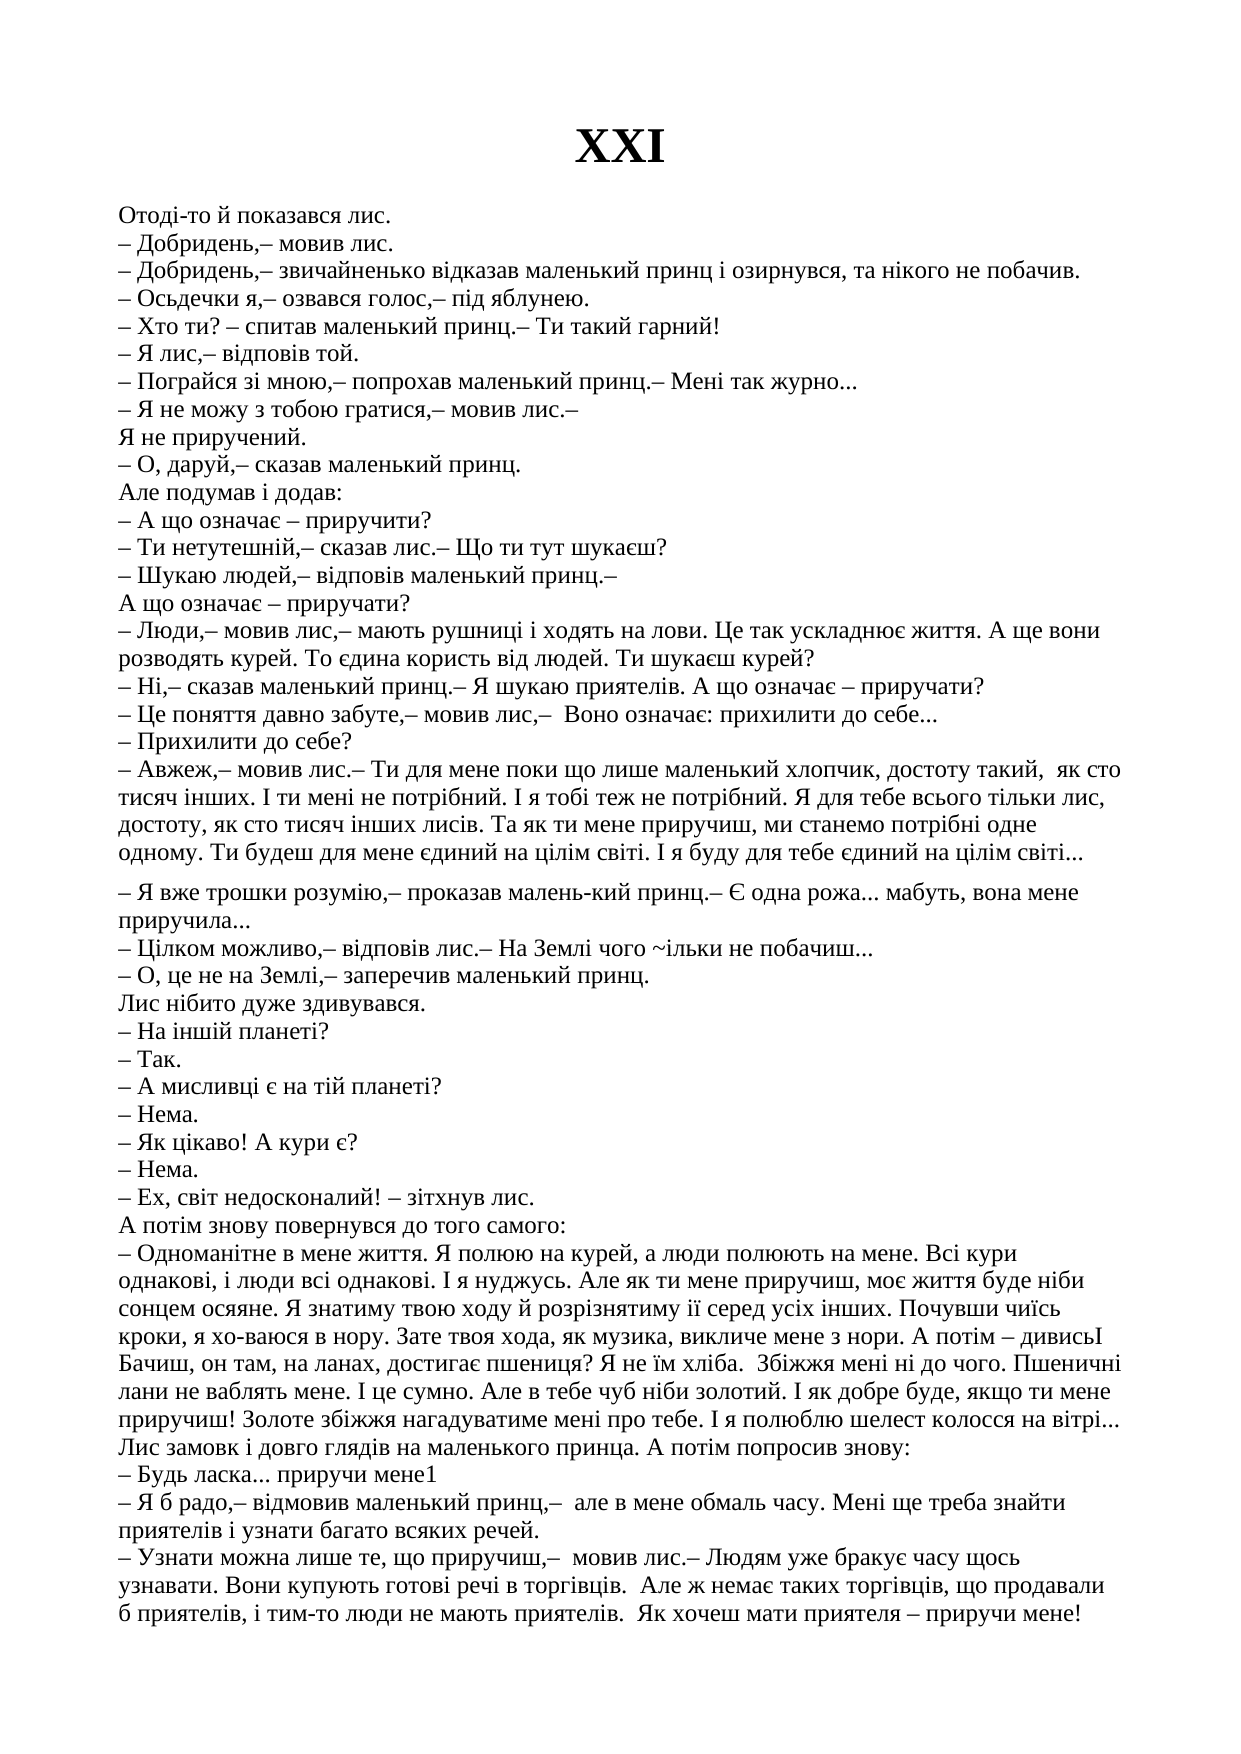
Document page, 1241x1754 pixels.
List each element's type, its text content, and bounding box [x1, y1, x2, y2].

text А що означає – приручати? [118, 589, 1122, 617]
text – О, даруй,– сказав маленький принц. [118, 450, 1122, 478]
text – Шукаю людей,– відповів маленький принц.– [118, 561, 1122, 589]
text – Я не можу з тобою гратися,– мовив лис.– [118, 395, 1122, 423]
text – А що означає – приручити? [118, 506, 1122, 533]
text – Ти нетутешній,– сказав лис.– Що ти тут шукаєш? [118, 533, 1122, 561]
text – Цілком можливо,– відповів лис.– На Землі чого ~ільки не побачиш... [118, 934, 1122, 962]
text – Добридень,– звичайненько відказав маленький принц і озирнувся, та нікого не побачив. [118, 256, 1122, 284]
text – А мисливці є на тій планеті? [118, 1072, 1122, 1100]
text – Прихилити до себе? [118, 727, 1122, 755]
text – Пограйся зі мною,– попрохав маленький принц.– Мені так журно... [118, 367, 1122, 395]
text Я не приручений. [118, 423, 1122, 450]
text – Люди,– мовив лис,– мають рушниці і ходять на лови. Це так ускладнює життя. А ще вони розводять курей. То єдина користь від людей. Ти шукаєш курей? [118, 617, 1122, 672]
text – Як цікаво! А кури є? [118, 1128, 1122, 1156]
text – На іншій планеті? [118, 1017, 1122, 1045]
text – Я вже трошки розумію,– проказав малень-кий принц.– Є одна рожа... мабуть, вона мене приручила... [118, 878, 1122, 934]
text – Авжеж,– мовив лис.– Ти для мене поки що лише маленький хлопчик, достоту такий, як сто тисяч інших. І ти мені не потрібний. І я тобі теж не потрібний. Я для тебе всього тільки лис, достоту, як сто тисяч інших лисів. Та як ти мене приручиш, ми станемо потрібні одне одному. Ти будеш для мене єдиний на цілім світі. І я буду для тебе єдиний на цілім світі... [118, 755, 1122, 866]
text – Так. [118, 1045, 1122, 1072]
text – Осьдечки я,– озвався голос,– під яблунею. [118, 284, 1122, 312]
text Отоді-то й показався лис. [118, 201, 1122, 229]
text – Одноманітне в мене життя. Я полюю на курей, а люди полюють на мене. Всі кури однакові, і люди всі однакові. І я нуджусь. Але як ти мене приручиш, моє життя буде ніби сонцем осяяне. Я знатиму твою ходу й розрізнятиму ії серед усіх інших. Почувши чиїсь кроки, я хо-ваюся в нору. Зате твоя хода, як музика, викличе мене з нори. А потім – дивисьІ Бачиш, он там, на ланах, достигає пшениця? Я не їм хліба. Збіжжя мені ні до чого. Пшеничні лани не ваблять мене. І це сумно. Але в тебе чуб ніби золотий. І як добре буде, якщо ти мене приручиш! Золоте збіжжя нагадуватиме мені про тебе. І я полюблю шелест колосся на вітрі... [118, 1239, 1122, 1433]
text – Я лис,– відповів той. [118, 339, 1122, 367]
text – Ні,– сказав маленький принц.– Я шукаю приятелів. А що означає – приручати? [118, 672, 1122, 700]
subtitle ХХІ [118, 118, 1122, 173]
text – О, це не на Землі,– заперечив маленький принц. [118, 962, 1122, 989]
text – Нема. [118, 1100, 1122, 1128]
text – Це поняття давно забуте,– мовив лис,– Воно означає: прихилити до себе... [118, 700, 1122, 727]
text Лис нібито дуже здивувався. [118, 989, 1122, 1017]
text – Хто ти? – спитав маленький принц.– Ти такий гарний! [118, 312, 1122, 339]
text – Нема. [118, 1156, 1122, 1183]
text – Добридень,– мовив лис. [118, 229, 1122, 256]
text Але подумав і додав: [118, 478, 1122, 506]
text – Ех, світ недосконалий! – зітхнув лис. [118, 1183, 1122, 1211]
text А потім знову повернувся до того самого: [118, 1211, 1122, 1239]
text – Я б радо,– відмовив маленький принц,– але в мене обмаль часу. Мені ще треба знайти приятелів і узнати багато всяких речей. [118, 1488, 1122, 1543]
text – Узнати можна лише те, що приручиш,– мовив лис.– Людям уже бракує часу щось узнавати. Вони купують готові речі в торгівців. Але ж немає таких торгівців, що продавали б приятелів, і тим-то люди не мають приятелів. Як хочеш мати приятеля – приручи мене! [118, 1543, 1122, 1627]
text – Будь ласка... приручи мене1 [118, 1460, 1122, 1488]
text Лис замовк і довго глядів на маленького принца. А потім попросив знову: [118, 1433, 1122, 1460]
